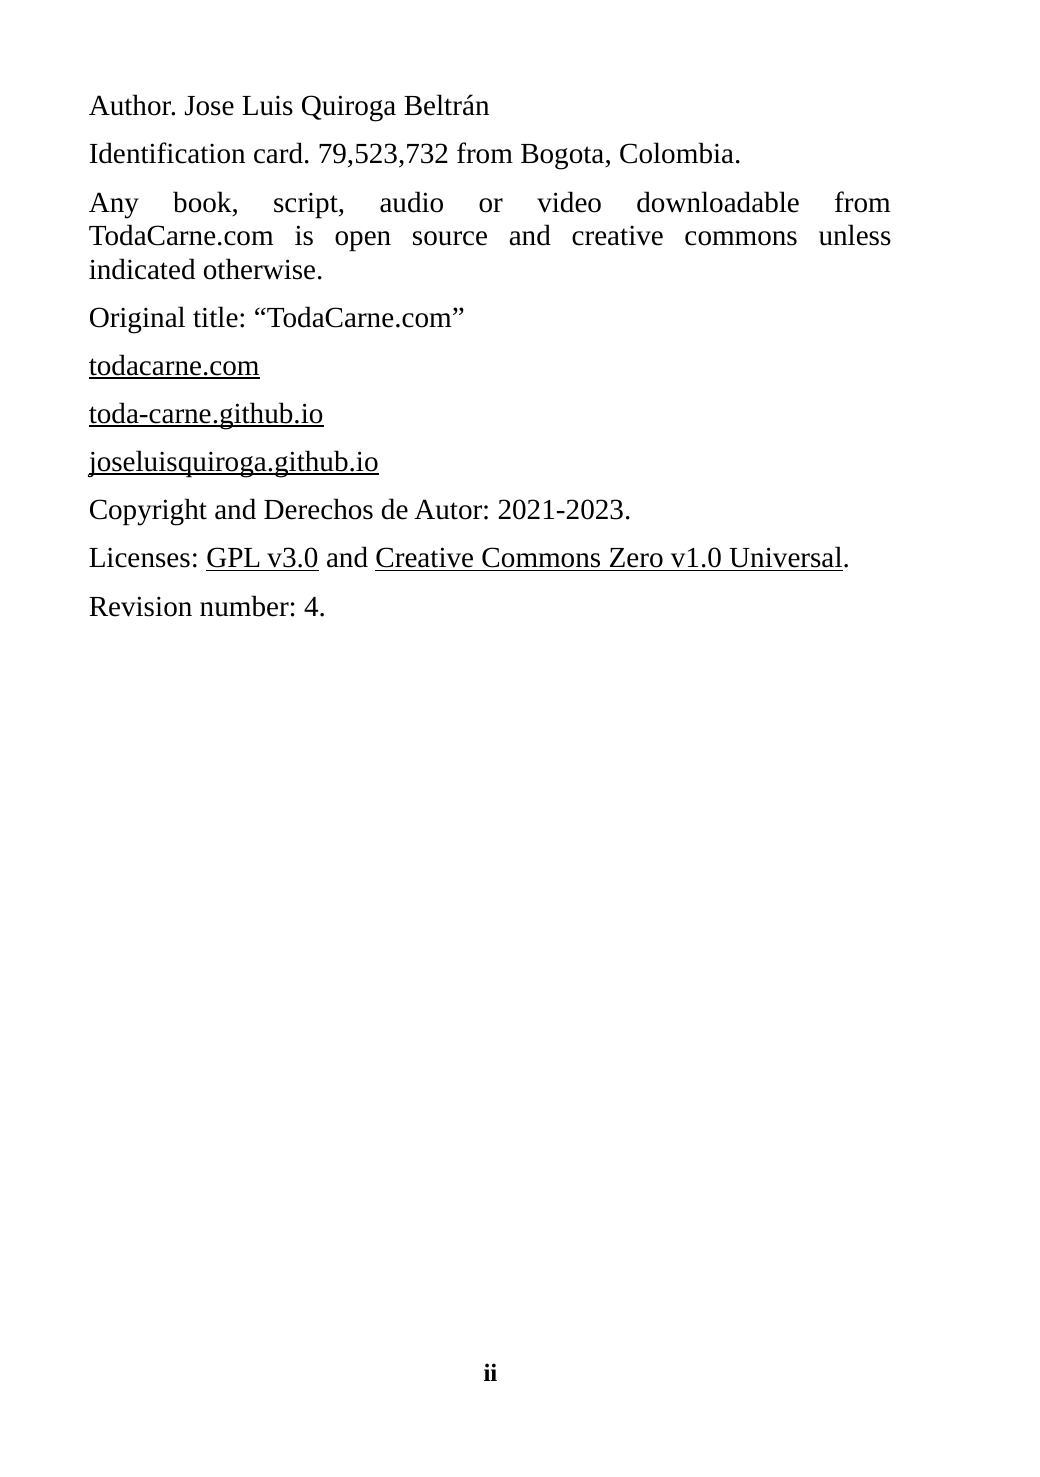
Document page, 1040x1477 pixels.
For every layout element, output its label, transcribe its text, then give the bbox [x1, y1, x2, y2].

text toda-carne.github.io [88, 396, 892, 430]
text Original title: “TodaCarne.com” [88, 300, 892, 333]
text Revision number: 4. [88, 589, 892, 622]
text todacarne.com [88, 348, 892, 382]
text Identification card. 79,523,732 from Bogota, Colombia. [88, 137, 892, 170]
text Licenses: GPL v3.0 and Creative Commons Zero v1.0 Universal. [88, 541, 892, 574]
text Any book, script, audio or video downloadable from TodaCarne.com is open source and creative commons unless indicated otherwise. [88, 185, 892, 285]
text Copyright and Derechos de Autor: 2021-2023. [88, 492, 892, 526]
text joseluisquiroga.github.io [88, 444, 892, 478]
text Author. Jose Luis Quiroga Beltrán [88, 88, 892, 122]
